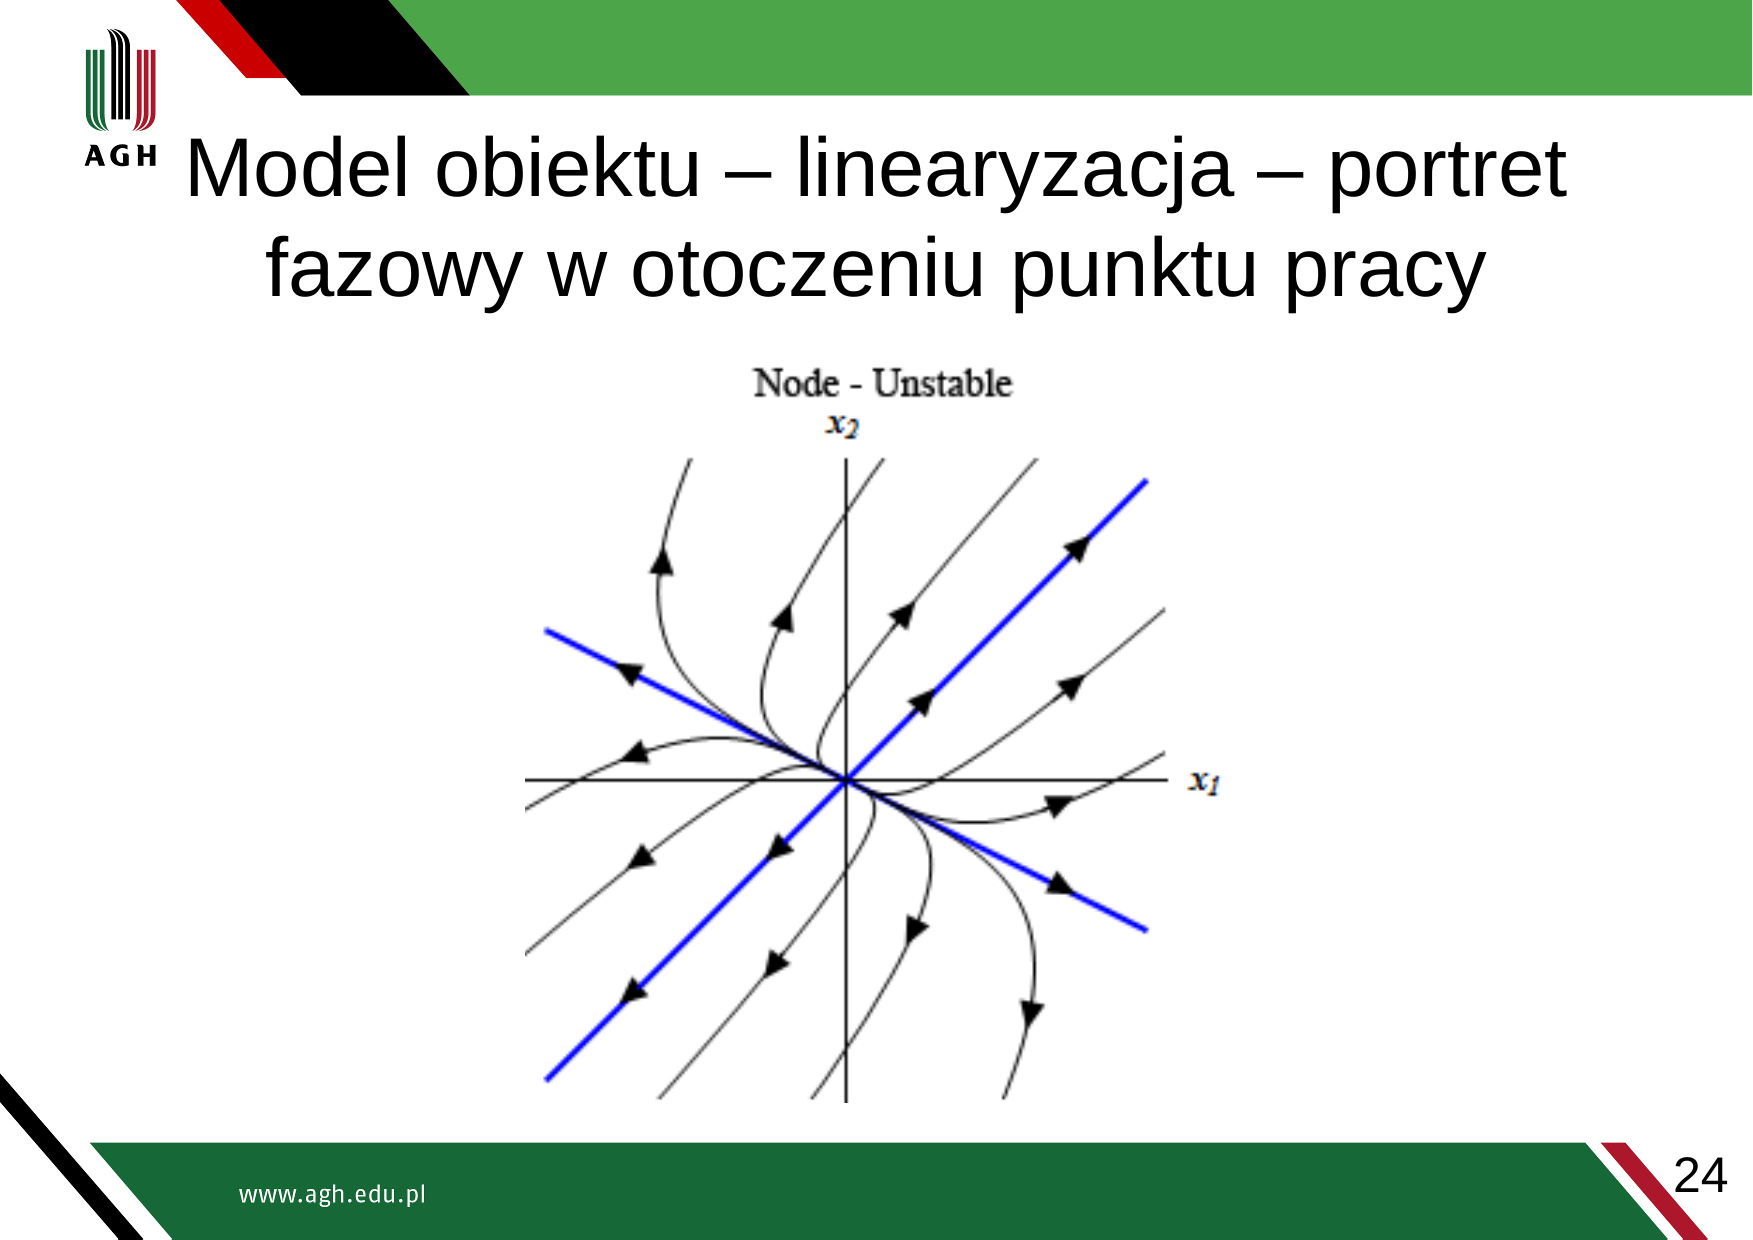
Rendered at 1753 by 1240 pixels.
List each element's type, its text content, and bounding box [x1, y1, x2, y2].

picture [0, 0, 1753, 1240]
title Model obiektu – linearyzacja – portret fazowy w otoczeniu punktu pracy [131, 105, 1622, 323]
